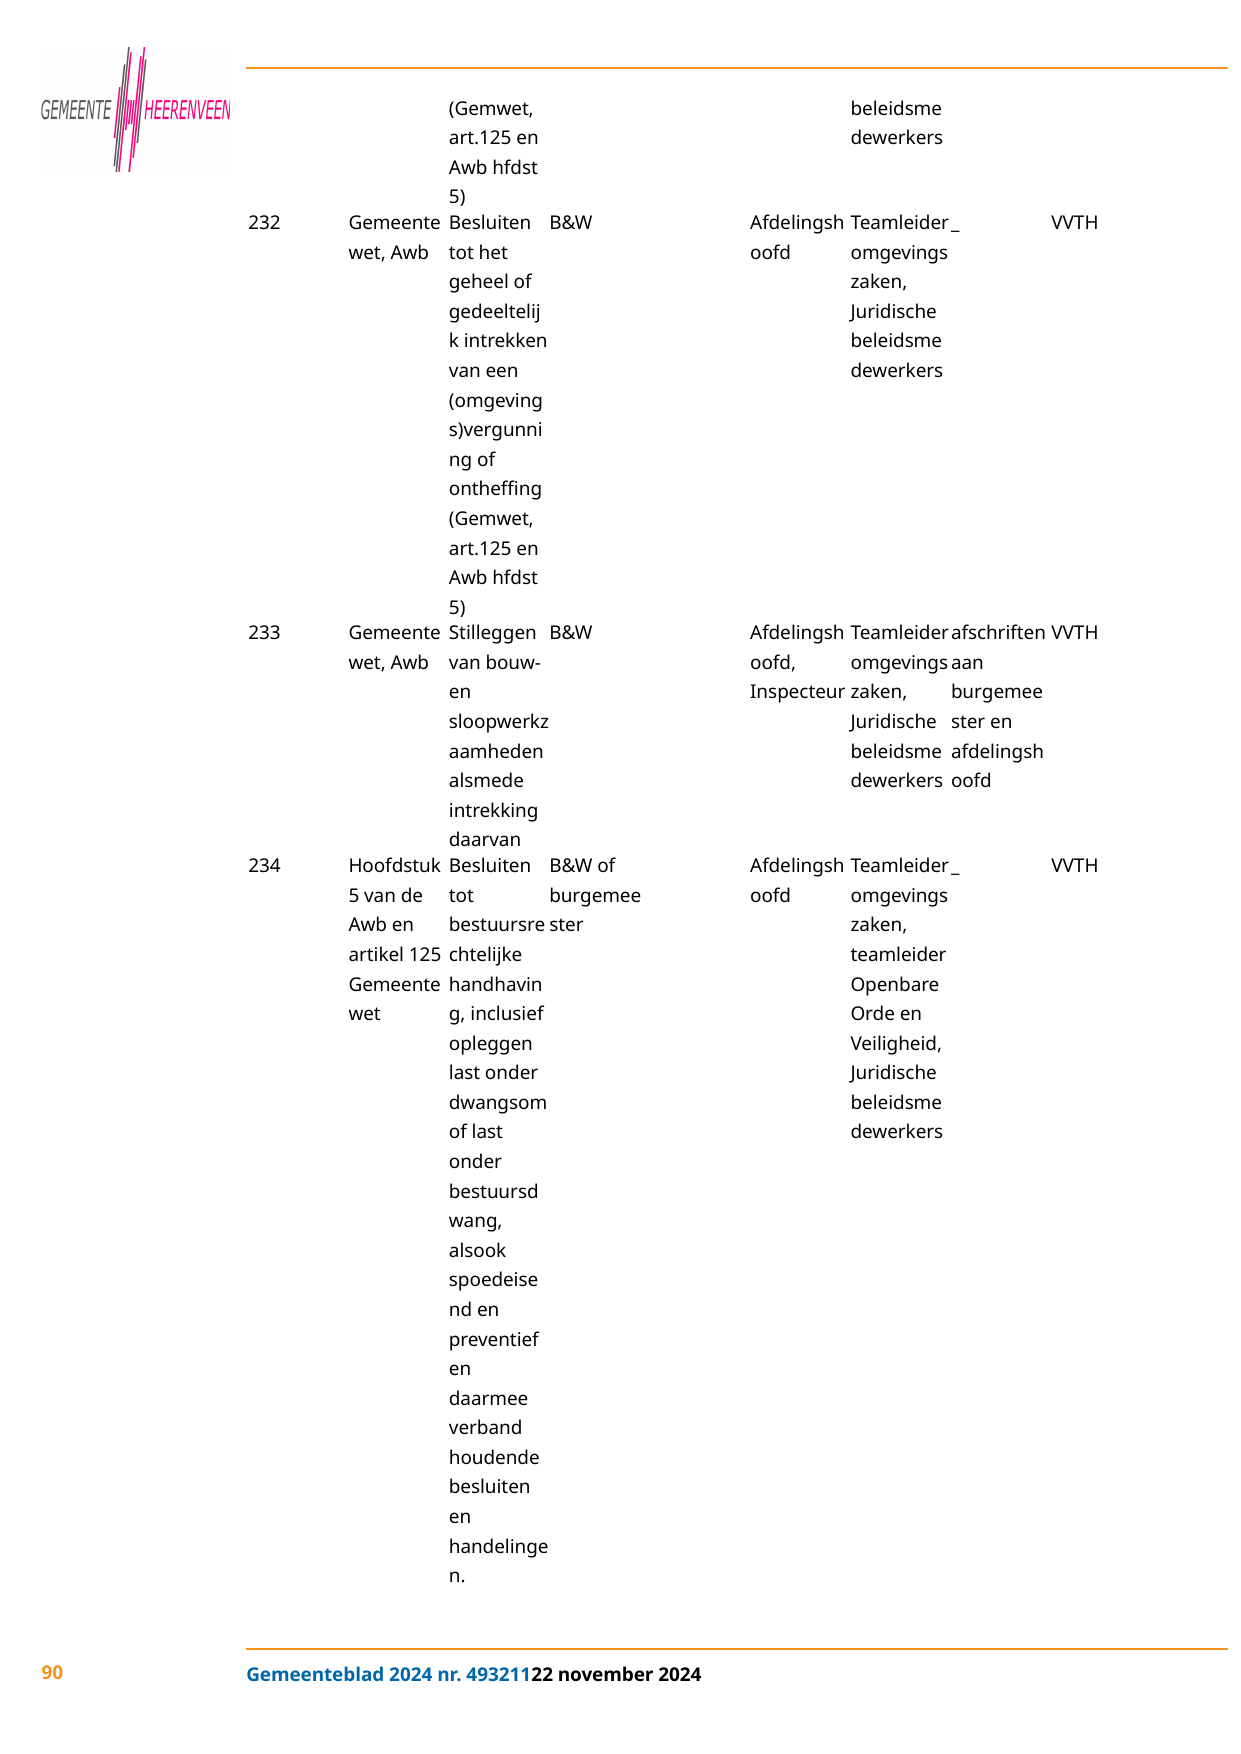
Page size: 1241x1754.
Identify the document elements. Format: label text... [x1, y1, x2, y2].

table_cell afschriften aan burgemeester en afdelingshoofd [951, 620, 1051, 852]
table_cell Hoofdstuk 5 van de Awb en artikel 125 Gemeentewet [348, 853, 449, 1588]
table_cell _ [951, 853, 1051, 1588]
table_cell [650, 620, 750, 852]
table_cell [248, 95, 348, 209]
table_cell Stilleggen van bouw- en sloopwerkzaamheden alsmede intrekking daarvan [449, 620, 549, 852]
table_cell 234 [248, 853, 348, 1588]
table_cell Gemeentewet, Awb [348, 209, 449, 619]
table_cell Afdelingshoofd [750, 853, 850, 1588]
table_cell Teamleider omgevingszaken, Juridische beleidsmedewerkers [850, 620, 951, 852]
table_cell VVTH [1051, 620, 1152, 852]
table_cell [348, 95, 449, 209]
table_cell [549, 95, 649, 209]
table_cell Besluiten tot bestuursrechtelijke handhaving, inclusief opleggen last onder dwangsom of last onder bestuursdwang, alsook spoedeisend en preventief en daarmee verband houdende besluiten en handelingen. [449, 853, 549, 1588]
table_cell [650, 853, 750, 1588]
table_cell beleidsmedewerkers [850, 95, 951, 209]
table_cell Afdelingshoofd [750, 209, 850, 619]
table_cell Afdelingshoofd, Inspecteur [750, 620, 850, 852]
table_cell 232 [248, 209, 348, 619]
table_cell B&W [549, 620, 649, 852]
picture [41, 47, 231, 172]
table_cell 233 [248, 620, 348, 852]
table_cell Teamleider omgevingszaken, Juridische beleidsmedewerkers [850, 209, 951, 619]
table_cell Besluiten tot het geheel of gedeeltelijk intrekken van een (omgevings)vergunning of ontheffing (Gemwet, art.125 en Awb hfdst 5) [449, 209, 549, 619]
table_cell [750, 95, 850, 209]
table_cell VVTH [1051, 853, 1152, 1588]
table_cell [1051, 95, 1152, 209]
table_cell B&W [549, 209, 649, 619]
table_cell VVTH [1051, 209, 1152, 619]
table_cell [650, 209, 750, 619]
table_cell [650, 95, 750, 209]
table_cell (Gemwet, art.125 en Awb hfdst 5) [449, 95, 549, 209]
table_cell Gemeentewet, Awb [348, 620, 449, 852]
table_cell [951, 95, 1051, 209]
table_cell B&W of burgemeester [549, 853, 649, 1588]
table_cell Teamleider omgevingszaken, teamleider Openbare Orde en Veiligheid, Juridische beleidsmedewerkers [850, 853, 951, 1588]
table_cell _ [951, 209, 1051, 619]
